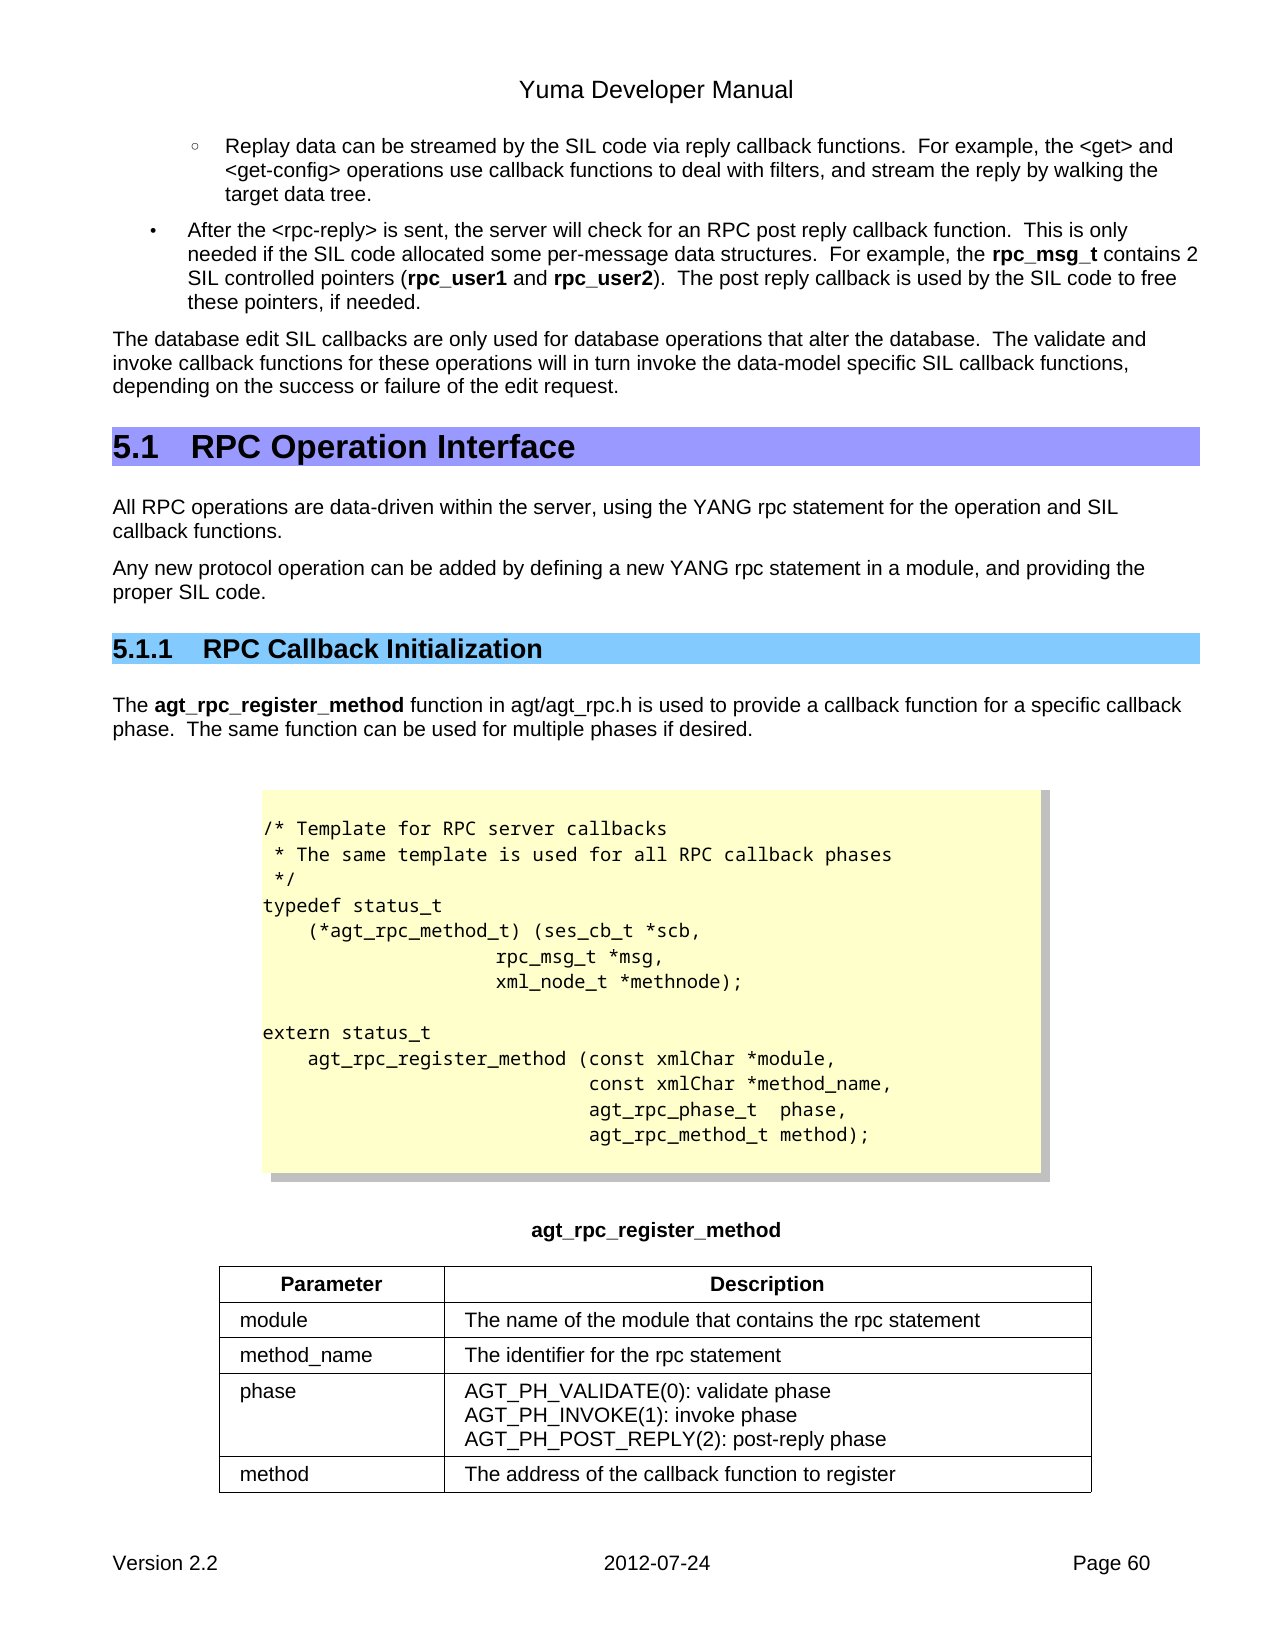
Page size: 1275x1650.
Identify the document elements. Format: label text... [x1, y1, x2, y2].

table_header Description [445, 1267, 1091, 1302]
table_cell method_name [220, 1338, 444, 1373]
table_cell module [220, 1303, 444, 1337]
text agt_rpc_method_t method); [262, 1122, 1041, 1147]
subtitle agt_rpc_register_method [127, 1218, 1185, 1242]
list After the <rpc-reply> is sent, the server will check for an RPC post reply callback function. This is only needed if the SIL code allocated some per-message data structures. For example, the rpc_msg_t contains 2 SIL controlled pointers (rpc_user1 and rpc_user2). The post reply callback is used by the SIL code to free these pointers, if needed. [150, 218, 1200, 314]
text */ [262, 866, 1041, 892]
table_cell The name of the module that contains the rpc statement [445, 1303, 1091, 1337]
table_cell The address of the callback function to register [445, 1457, 1091, 1492]
text agt_rpc_phase_t phase, [262, 1096, 1041, 1122]
text xml_node_t *methnode); [262, 968, 1041, 994]
text Any new protocol operation can be added by defining a new YANG rpc statement in a module, and providing the proper SIL code. [112, 556, 1200, 603]
text rpc_msg_t *msg, [262, 943, 1041, 968]
table_header Parameter [220, 1267, 444, 1302]
text The database edit SIL callbacks are only used for database operations that alter the database. The validate and invoke callback functions for these operations will in turn invoke the data-model specific SIL callback functions, depending on the success or failure of the edit request. [112, 326, 1200, 398]
text agt_rpc_register_method (const xmlChar *module, [262, 1045, 1041, 1071]
subtitle RPC Callback Initialization [112, 633, 1200, 664]
subtitle RPC Operation Interface [112, 427, 1200, 466]
text typedef status_t [262, 892, 1041, 917]
table_cell AGT_PH_VALIDATE(0): validate phase AGT_PH_INVOKE(1): invoke phase AGT_PH_POST_REPLY(2): post-reply phase [445, 1374, 1091, 1456]
text /* Template for RPC server callbacks [262, 815, 1041, 841]
text The agt_rpc_register_method function in agt/agt_rpc.h is used to provide a callback function for a specific callback phase. The same function can be used for multiple phases if desired. [112, 693, 1200, 741]
text extern status_t [262, 1019, 1041, 1045]
table_cell method [220, 1457, 444, 1492]
list Replay data can be streamed by the SIL code via reply callback functions. For example, the <get> and <get-config> operations use callback functions to deal with filters, and stream the reply by walking the target data tree. [187, 134, 1200, 206]
text (*agt_rpc_method_t) (ses_cb_t *scb, [262, 917, 1041, 943]
text * The same template is used for all RPC callback phases [262, 841, 1041, 866]
table_cell phase [220, 1374, 444, 1456]
text All RPC operations are data-driven within the server, using the YANG rpc statement for the operation and SIL callback functions. [112, 495, 1200, 543]
table_cell The identifier for the rpc statement [445, 1338, 1091, 1373]
text const xmlChar *method_name, [262, 1071, 1041, 1096]
